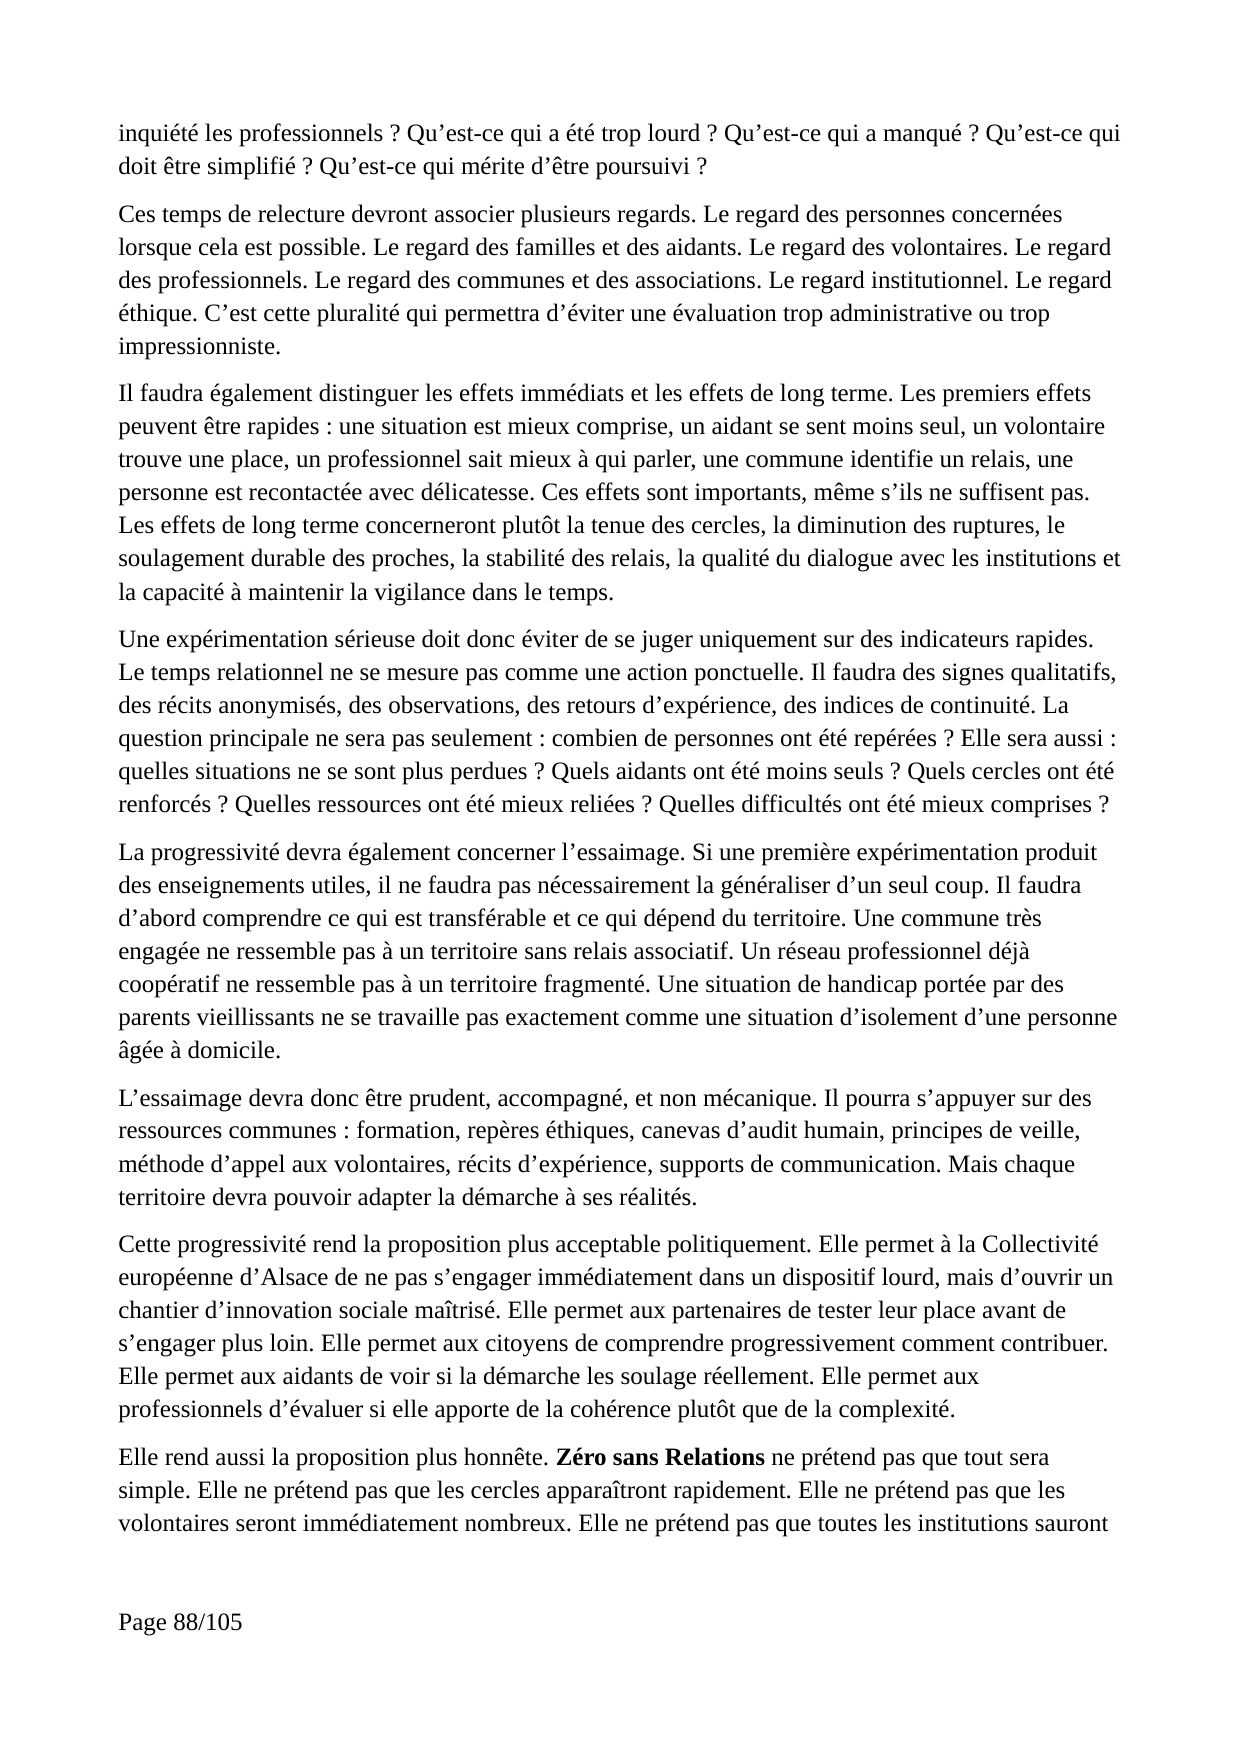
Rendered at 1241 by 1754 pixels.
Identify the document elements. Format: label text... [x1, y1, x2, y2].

text inquiété les professionnels ? Qu’est-ce qui a été trop lourd ? Qu’est-ce qui a manqué ? Qu’est-ce qui doit être simplifié ? Qu’est-ce qui mérite d’être poursuivi ? [118, 118, 1122, 180]
text La progressivité devra également concerner l’essaimage. Si une première expérimentation produit des enseignements utiles, il ne faudra pas nécessairement la généraliser d’un seul coup. Il faudra d’abord comprendre ce qui est transférable et ce qui dépend du territoire. Une commune très engagée ne ressemble pas à un territoire sans relais associatif. Un réseau professionnel déjà coopératif ne ressemble pas à un territoire fragmenté. Une situation de handicap portée par des parents vieillissants ne se travaille pas exactement comme une situation d’isolement d’une personne âgée à domicile. [118, 837, 1122, 1064]
text Il faudra également distinguer les effets immédiats et les effets de long terme. Les premiers effets peuvent être rapides : une situation est mieux comprise, un aidant se sent moins seul, un volontaire trouve une place, un professionnel sait mieux à qui parler, une commune identifie un relais, une personne est recontactée avec délicatesse. Ces effets sont importants, même s’ils ne suffisent pas. Les effets de long terme concerneront plutôt la tenue des cercles, la diminution des ruptures, le soulagement durable des proches, la stabilité des relais, la qualité du dialogue avec les institutions et la capacité à maintenir la vigilance dans le temps. [118, 378, 1122, 605]
text Elle rend aussi la proposition plus honnête. Zéro sans Relations ne prétend pas que tout sera simple. Elle ne prétend pas que les cercles apparaîtront rapidement. Elle ne prétend pas que les volontaires seront immédiatement nombreux. Elle ne prétend pas que toutes les institutions sauront [118, 1442, 1122, 1537]
text Une expérimentation sérieuse doit donc éviter de se juger uniquement sur des indicateurs rapides. Le temps relationnel ne se mesure pas comme une action ponctuelle. Il faudra des signes qualitatifs, des récits anonymisés, des observations, des retours d’expérience, des indices de continuité. La question principale ne sera pas seulement : combien de personnes ont été repérées ? Elle sera aussi : quelles situations ne se sont plus perdues ? Quels aidants ont été moins seuls ? Quels cercles ont été renforcés ? Quelles ressources ont été mieux reliées ? Quelles difficultés ont été mieux comprises ? [118, 624, 1122, 818]
text Ces temps de relecture devront associer plusieurs regards. Le regard des personnes concernées lorsque cela est possible. Le regard des familles et des aidants. Le regard des volontaires. Le regard des professionnels. Le regard des communes et des associations. Le regard institutionnel. Le regard éthique. C’est cette pluralité qui permettra d’éviter une évaluation trop administrative ou trop impressionniste. [118, 199, 1122, 359]
text L’essaimage devra donc être prudent, accompagné, et non mécanique. Il pourra s’appuyer sur des ressources communes : formation, repères éthiques, canevas d’audit humain, principes de veille, méthode d’appel aux volontaires, récits d’expérience, supports de communication. Mais chaque territoire devra pouvoir adapter la démarche à ses réalités. [118, 1083, 1122, 1210]
text Cette progressivité rend la proposition plus acceptable politiquement. Elle permet à la Collectivité européenne d’Alsace de ne pas s’engager immédiatement dans un dispositif lourd, mais d’ouvrir un chantier d’innovation sociale maîtrisé. Elle permet aux partenaires de tester leur place avant de s’engager plus loin. Elle permet aux citoyens de comprendre progressivement comment contribuer. Elle permet aux aidants de voir si la démarche les soulage réellement. Elle permet aux professionnels d’évaluer si elle apporte de la cohérence plutôt que de la complexité. [118, 1229, 1122, 1423]
